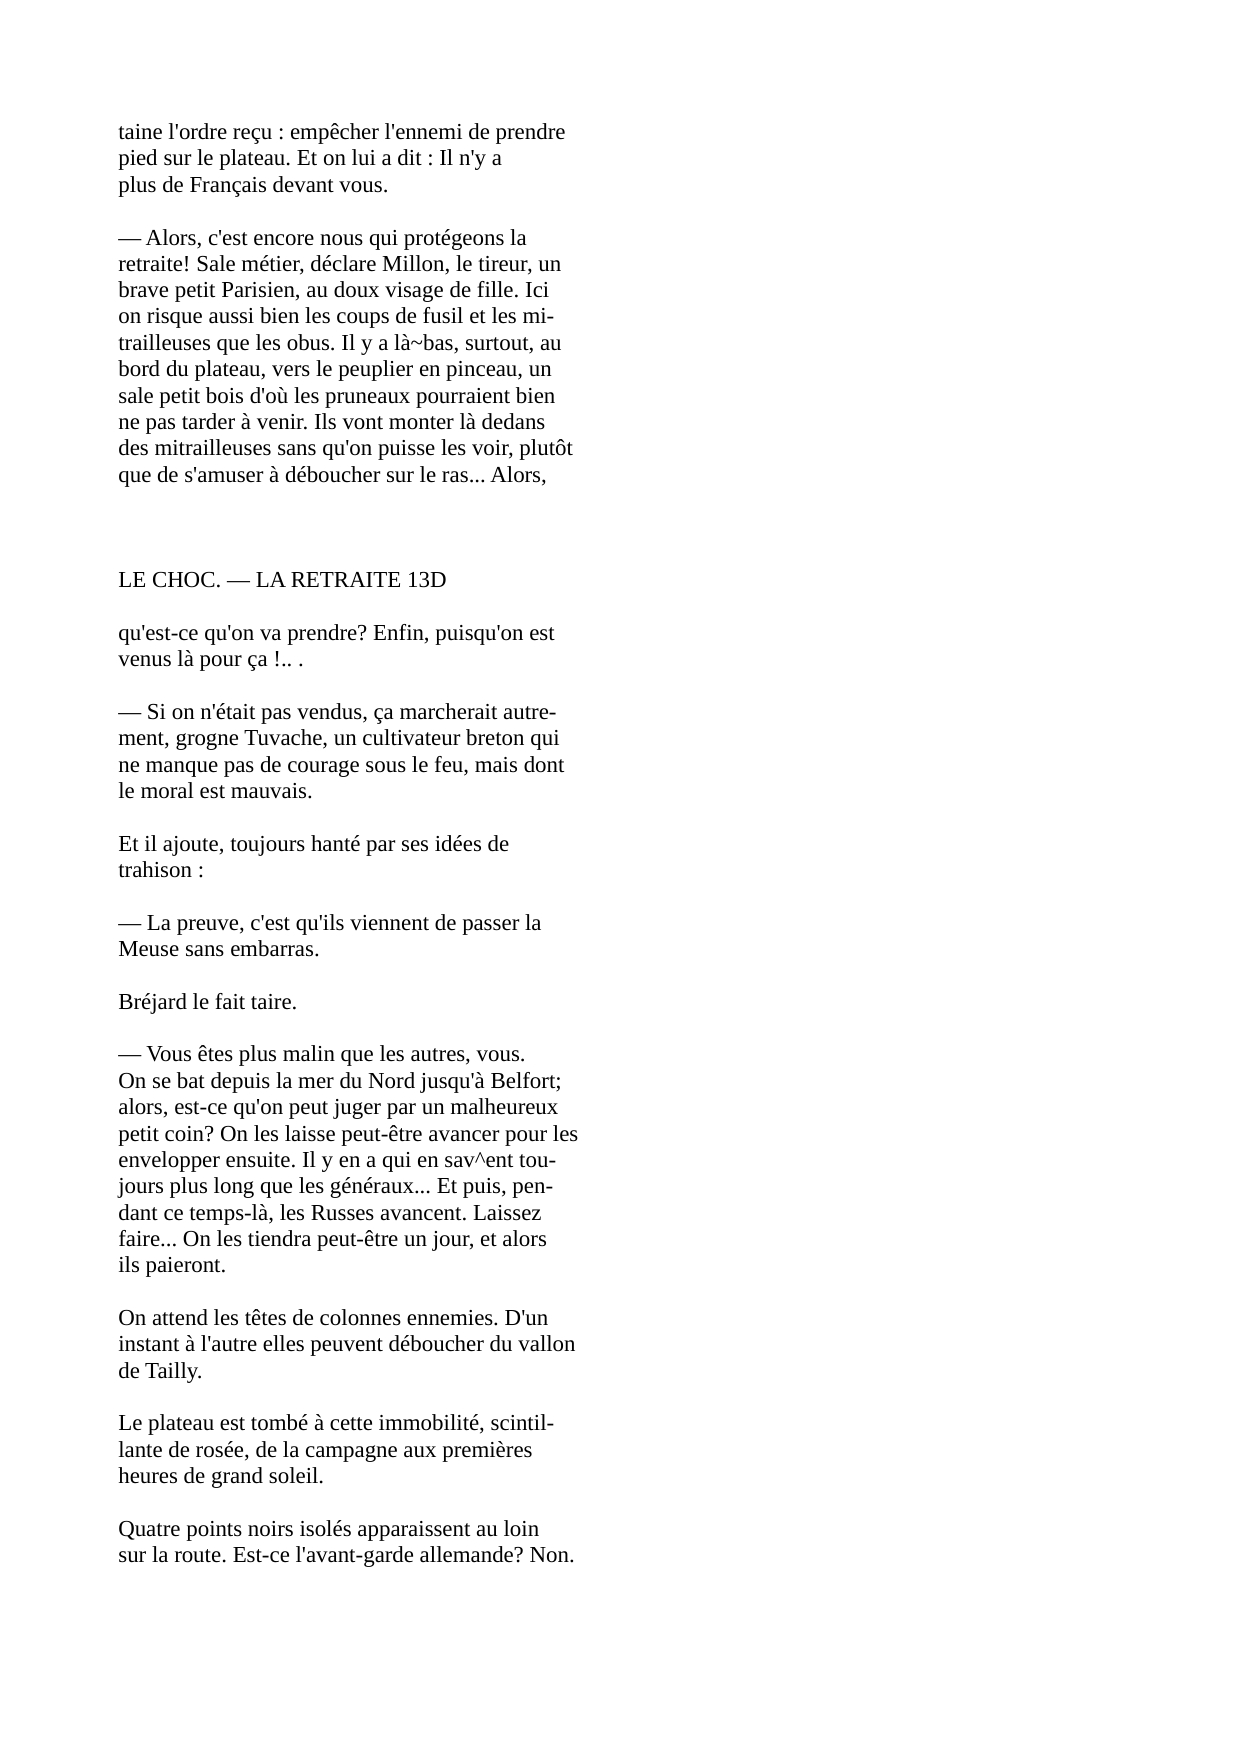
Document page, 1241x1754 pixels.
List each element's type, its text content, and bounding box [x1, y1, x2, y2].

text venus là pour ça !.. . [118, 645, 1122, 672]
text ils paieront. [118, 1251, 1122, 1278]
text alors, est-ce qu'on peut juger par un malheureux [118, 1093, 1122, 1119]
text On se bat depuis la mer du Nord jusqu'à Belfort; [118, 1067, 1122, 1093]
text jours plus long que les généraux... Et puis, pen- [118, 1172, 1122, 1199]
text de Tailly. [118, 1357, 1122, 1383]
text Et il ajoute, toujours hanté par ses idées de [118, 830, 1122, 856]
text plus de Français devant vous. [118, 171, 1122, 197]
text Le plateau est tombé à cette immobilité, scintil- [118, 1409, 1122, 1436]
text dant ce temps-là, les Russes avancent. Laissez [118, 1199, 1122, 1225]
text brave petit Parisien, au doux visage de fille. Ici [118, 276, 1122, 303]
text faire... On les tiendra peut-être un jour, et alors [118, 1225, 1122, 1251]
text que de s'amuser à déboucher sur le ras... Alors, [118, 461, 1122, 487]
text trahison : [118, 856, 1122, 882]
text des mitrailleuses sans qu'on puisse les voir, plutôt [118, 434, 1122, 461]
text sale petit bois d'où les pruneaux pourraient bien [118, 382, 1122, 408]
text bord du plateau, vers le peuplier en pinceau, un [118, 355, 1122, 382]
text ne pas tarder à venir. Ils vont monter là dedans [118, 408, 1122, 434]
text — La preuve, c'est qu'ils viennent de passer la [118, 909, 1122, 935]
text LE CHOC. — LA RETRAITE 13D [118, 566, 1122, 592]
text instant à l'autre elles peuvent déboucher du vallon [118, 1330, 1122, 1357]
text lante de rosée, de la campagne aux premières [118, 1436, 1122, 1462]
text heures de grand soleil. [118, 1462, 1122, 1488]
text sur la route. Est-ce l'avant-garde allemande? Non. [118, 1541, 1122, 1568]
text Quatre points noirs isolés apparaissent au loin [118, 1515, 1122, 1541]
text trailleuses que les obus. Il y a là~bas, surtout, au [118, 329, 1122, 355]
text on risque aussi bien les coups de fusil et les mi- [118, 303, 1122, 329]
text ne manque pas de courage sous le feu, mais dont [118, 751, 1122, 777]
text ment, grogne Tuvache, un cultivateur breton qui [118, 724, 1122, 751]
text Meuse sans embarras. [118, 935, 1122, 961]
text — Alors, c'est encore nous qui protégeons la [118, 223, 1122, 250]
text On attend les têtes de colonnes ennemies. D'un [118, 1304, 1122, 1330]
text qu'est-ce qu'on va prendre? Enfin, puisqu'on est [118, 619, 1122, 645]
text pied sur le plateau. Et on lui a dit : Il n'y a [118, 144, 1122, 171]
text envelopper ensuite. Il y en a qui en sav^ent tou- [118, 1146, 1122, 1172]
text — Vous êtes plus malin que les autres, vous. [118, 1041, 1122, 1067]
text retraite! Sale métier, déclare Millon, le tireur, un [118, 250, 1122, 276]
text — Si on n'était pas vendus, ça marcherait autre- [118, 698, 1122, 724]
text taine l'ordre reçu : empêcher l'ennemi de prendre [118, 118, 1122, 144]
text le moral est mauvais. [118, 777, 1122, 803]
text petit coin? On les laisse peut-être avancer pour les [118, 1119, 1122, 1146]
text Bréjard le fait taire. [118, 988, 1122, 1014]
